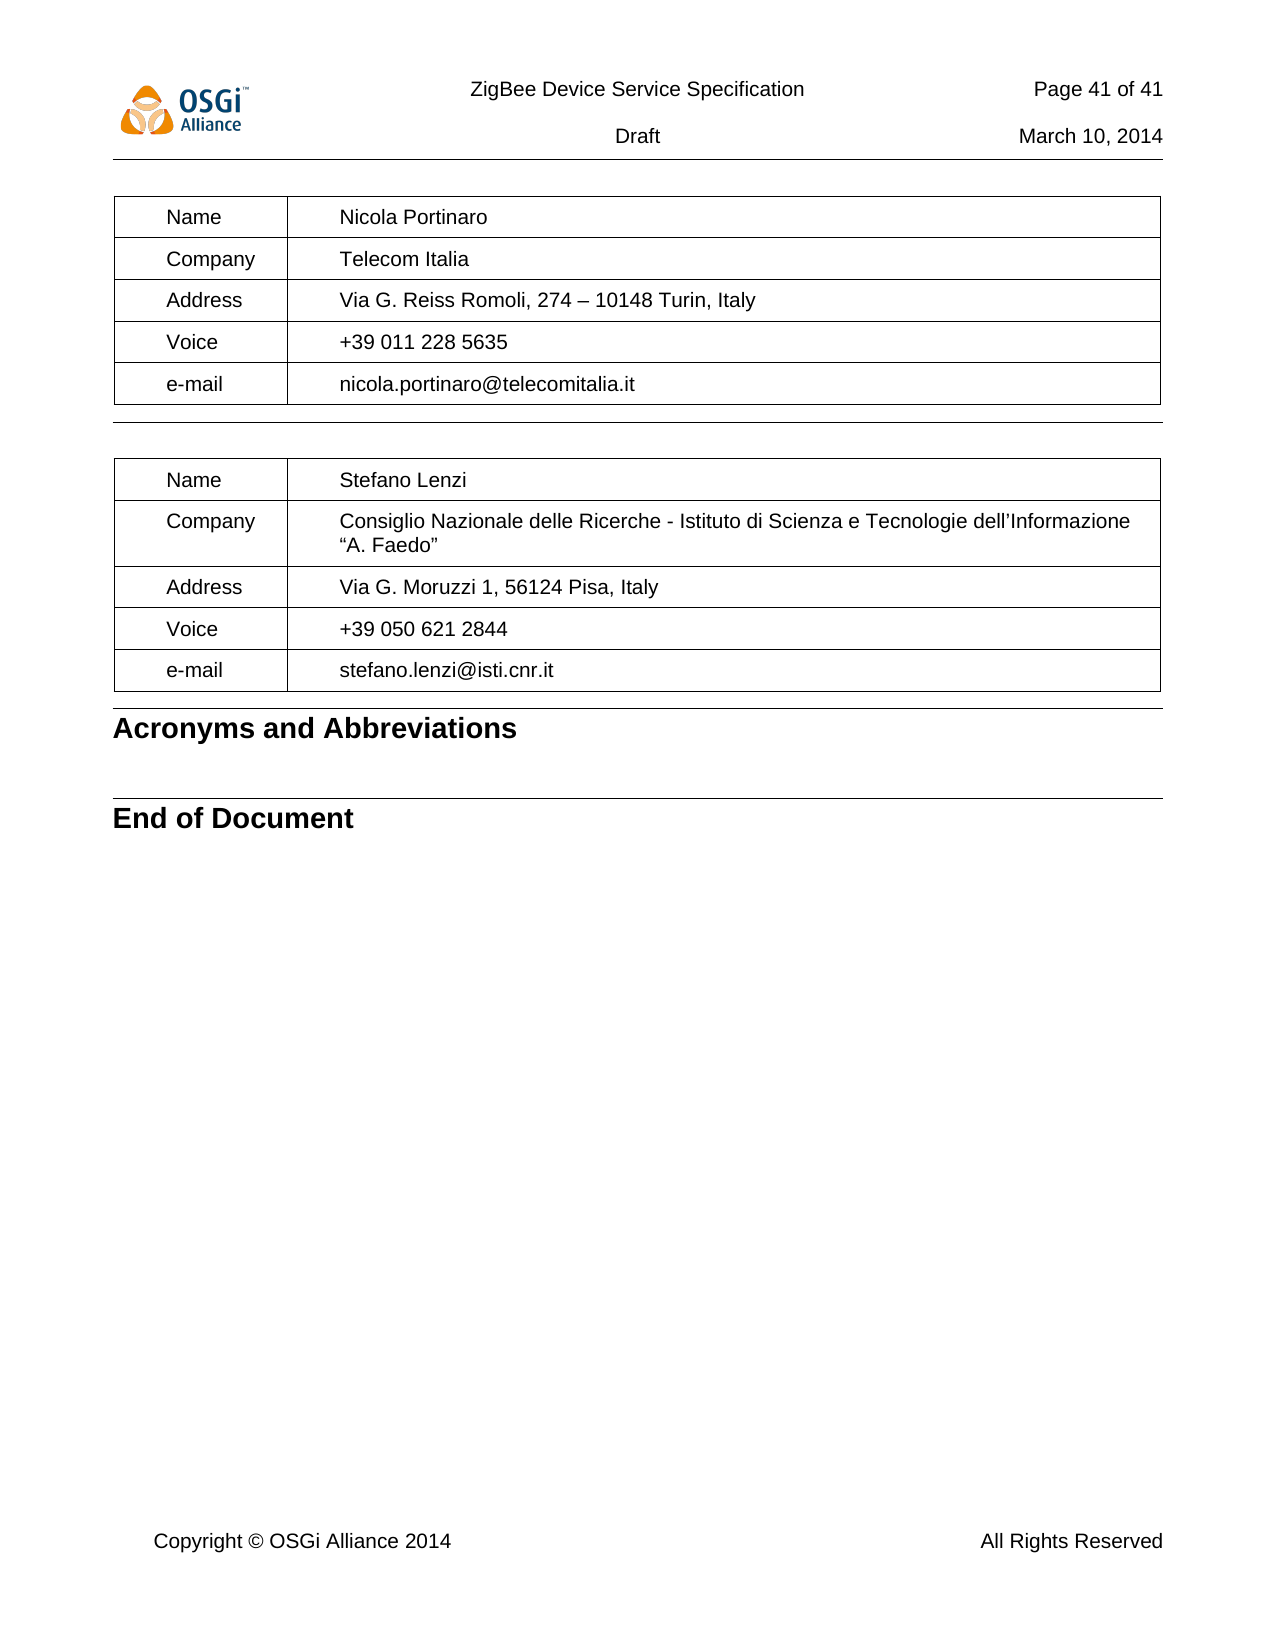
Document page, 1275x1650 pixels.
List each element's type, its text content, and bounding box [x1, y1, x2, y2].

subtitle End of Document [112, 799, 1163, 835]
table_cell e-mail [115, 363, 287, 404]
table_cell Voice [115, 322, 287, 362]
table_cell nicola.portinaro@telecomitalia.it [288, 363, 1160, 404]
table_cell Voice [115, 608, 287, 649]
table_header Name [115, 459, 287, 500]
table_header Stefano Lenzi [288, 459, 1160, 500]
table_cell Address [115, 280, 287, 321]
table_header Nicola Portinaro [288, 197, 1160, 237]
table_cell +39 011 228 5635 [288, 322, 1160, 362]
table_cell Via G. Reiss Romoli, 274 – 10148 Turin, Italy [288, 280, 1160, 321]
table_cell Consiglio Nazionale delle Ricerche - Istituto di Scienza e Tecnologie dell’Informazione “A. Faedo” [288, 501, 1160, 566]
table_cell stefano.lenzi@isti.cnr.it [288, 650, 1160, 691]
table_cell Telecom Italia [288, 238, 1160, 279]
table_cell e-mail [115, 650, 287, 691]
table_cell +39 050 621 2844 [288, 608, 1160, 649]
table_cell Address [115, 567, 287, 607]
table_cell Company [115, 501, 287, 566]
table_cell Company [115, 238, 287, 279]
table_cell Via G. Moruzzi 1, 56124 Pisa, Italy [288, 567, 1160, 607]
table_header Name [115, 197, 287, 237]
picture [113, 78, 257, 142]
subtitle Acronyms and Abbreviations [112, 709, 1163, 745]
